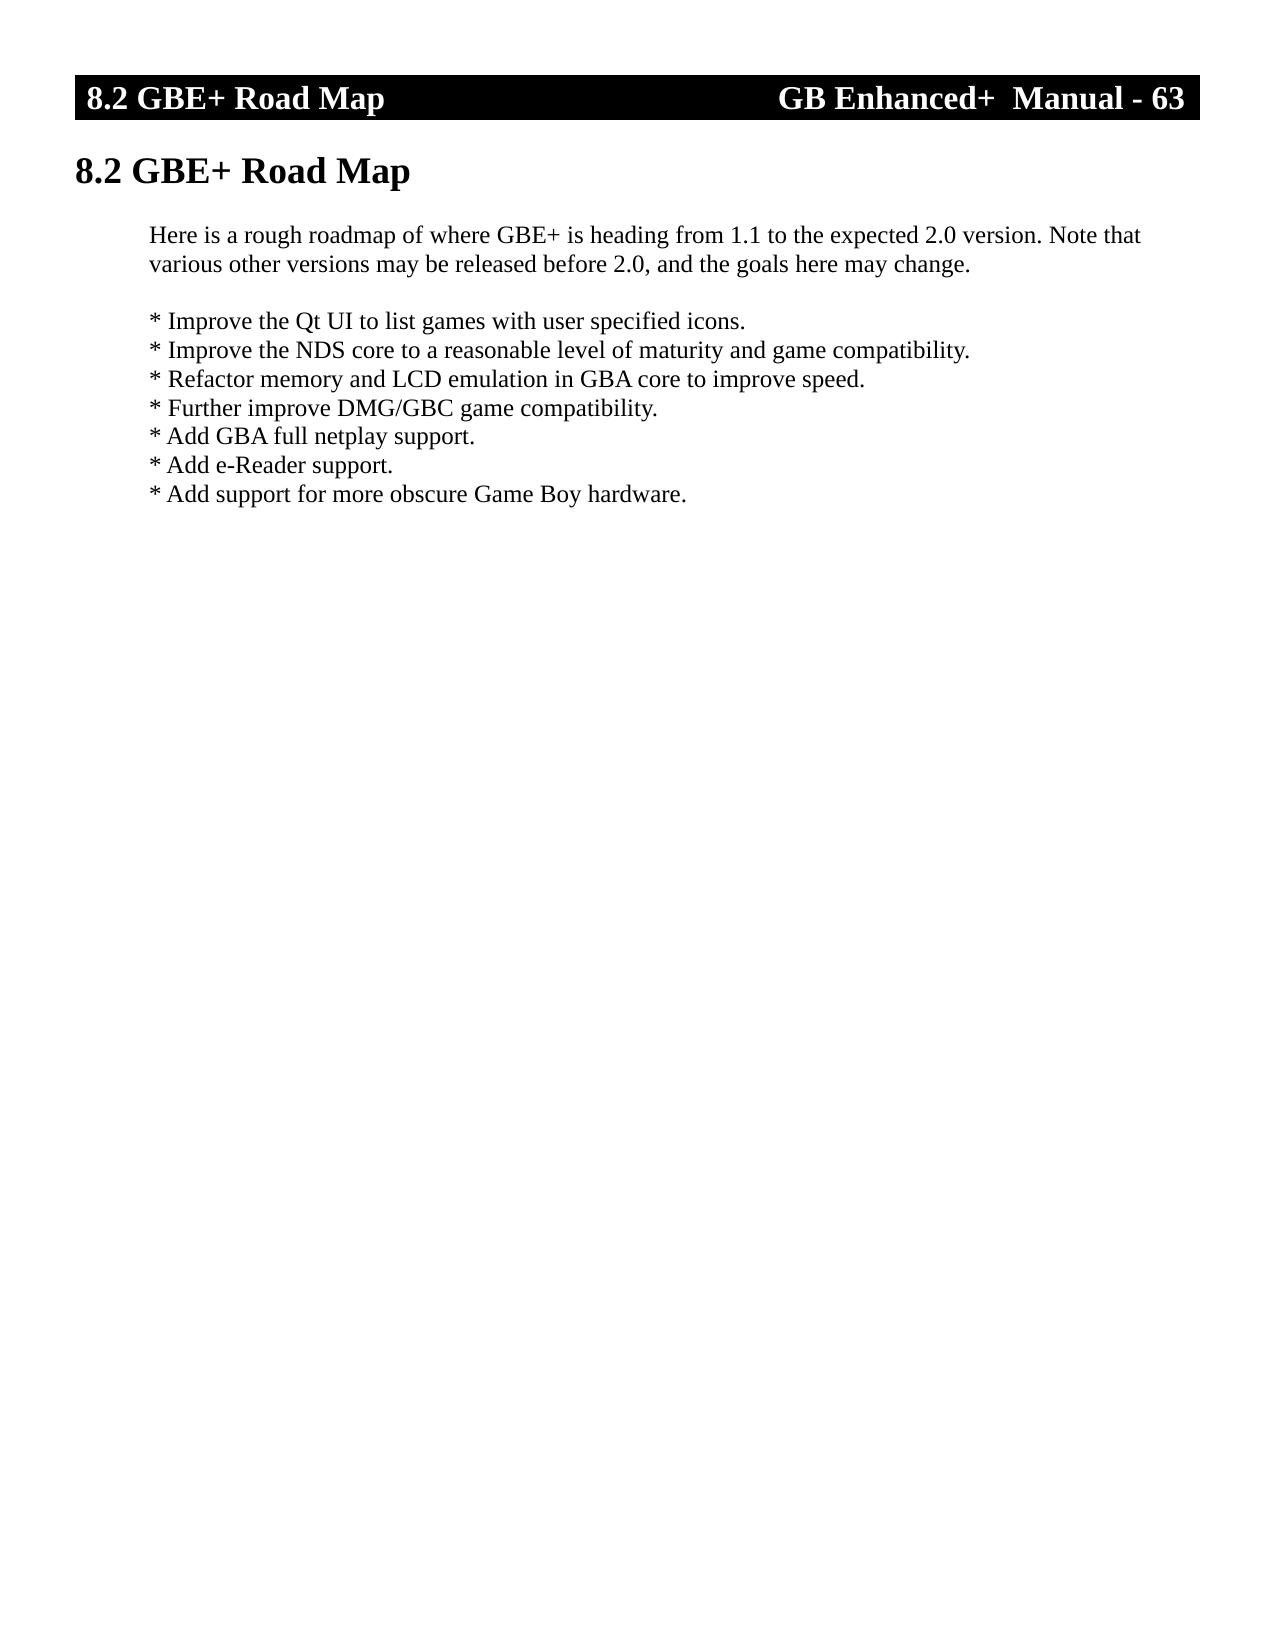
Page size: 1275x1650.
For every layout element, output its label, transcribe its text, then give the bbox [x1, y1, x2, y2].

text 8.2 GBE+ Road Map GB Enhanced+ Manual - 63 [75, 75, 1200, 119]
text Here is a rough roadmap of where GBE+ is heading from 1.1 to the expected 2.0 version. Note that various other versions may be released before 2.0, and the goals here may change. [75, 220, 1200, 278]
text * Add GBA full netplay support. [75, 421, 1200, 450]
text * Improve the NDS core to a reasonable level of maturity and game compatibility. [75, 335, 1200, 364]
text * Add e-Reader support. [75, 450, 1200, 479]
text * Refactor memory and LCD emulation in GBA core to improve speed. [75, 364, 1200, 393]
text 8.2 GBE+ Road Map [75, 148, 1200, 191]
text * Further improve DMG/GBC game compatibility. [75, 393, 1200, 421]
text * Improve the Qt UI to list games with user specified icons. [75, 306, 1200, 335]
text * Add support for more obscure Game Boy hardware. [75, 479, 1200, 508]
